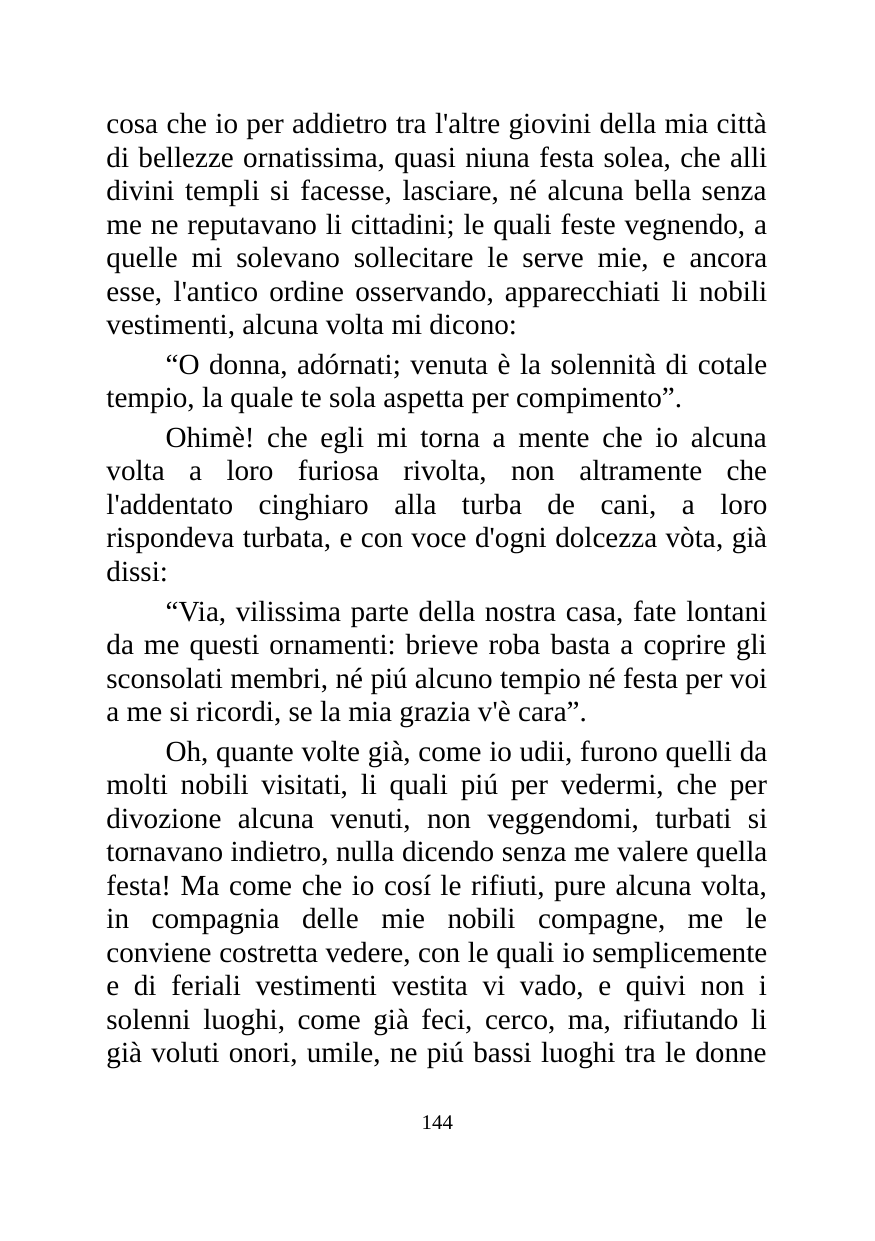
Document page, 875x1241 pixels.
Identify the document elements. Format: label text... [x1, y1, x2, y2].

text cosa che io per addietro tra l'altre giovini della mia città di bellezze ornatissima, quasi niuna festa solea, che alli divini templi si facesse, lasciare, né alcuna bella senza me ne reputavano li cittadini; le quali feste vegnendo, a quelle mi solevano sollecitare le serve mie, e ancora esse, l'antico ordine osservando, apparecchiati li nobili vestimenti, alcuna volta mi dicono: [106, 106, 768, 341]
text Oh, quante volte già, come io udii, furono quelli da molti nobili visitati, li quali piú per vedermi, che per divozione alcuna venuti, non veggendomi, turbati si tornavano indietro, nulla dicendo senza me valere quella festa! Ma come che io cosí le rifiuti, pure alcuna volta, in compagnia delle mie nobili compagne, me le conviene costretta vedere, con le quali io semplicemente e di feriali vestimenti vestita vi vado, e quivi non i solenni luoghi, come già feci, cerco, ma, rifiutando li già voluti onori, umile, ne piú bassi luoghi tra le donne [106, 734, 768, 1069]
text Ohimè! che egli mi torna a mente che io alcuna volta a loro furiosa rivolta, non altramente che l'addentato cinghiaro alla turba de cani, a loro rispondeva turbata, e con voce d'ogni dolcezza vòta, già dissi: [106, 420, 768, 588]
text “Via, vilissima parte della nostra casa, fate lontani da me questi ornamenti: brieve roba basta a coprire gli sconsolati membri, né piú alcuno tempio né festa per voi a me si ricordi, se la mia grazia v'è cara”. [106, 594, 768, 728]
text “O donna, adórnati; venuta è la solennità di cotale tempio, la quale te sola aspetta per compimento”. [106, 347, 768, 414]
